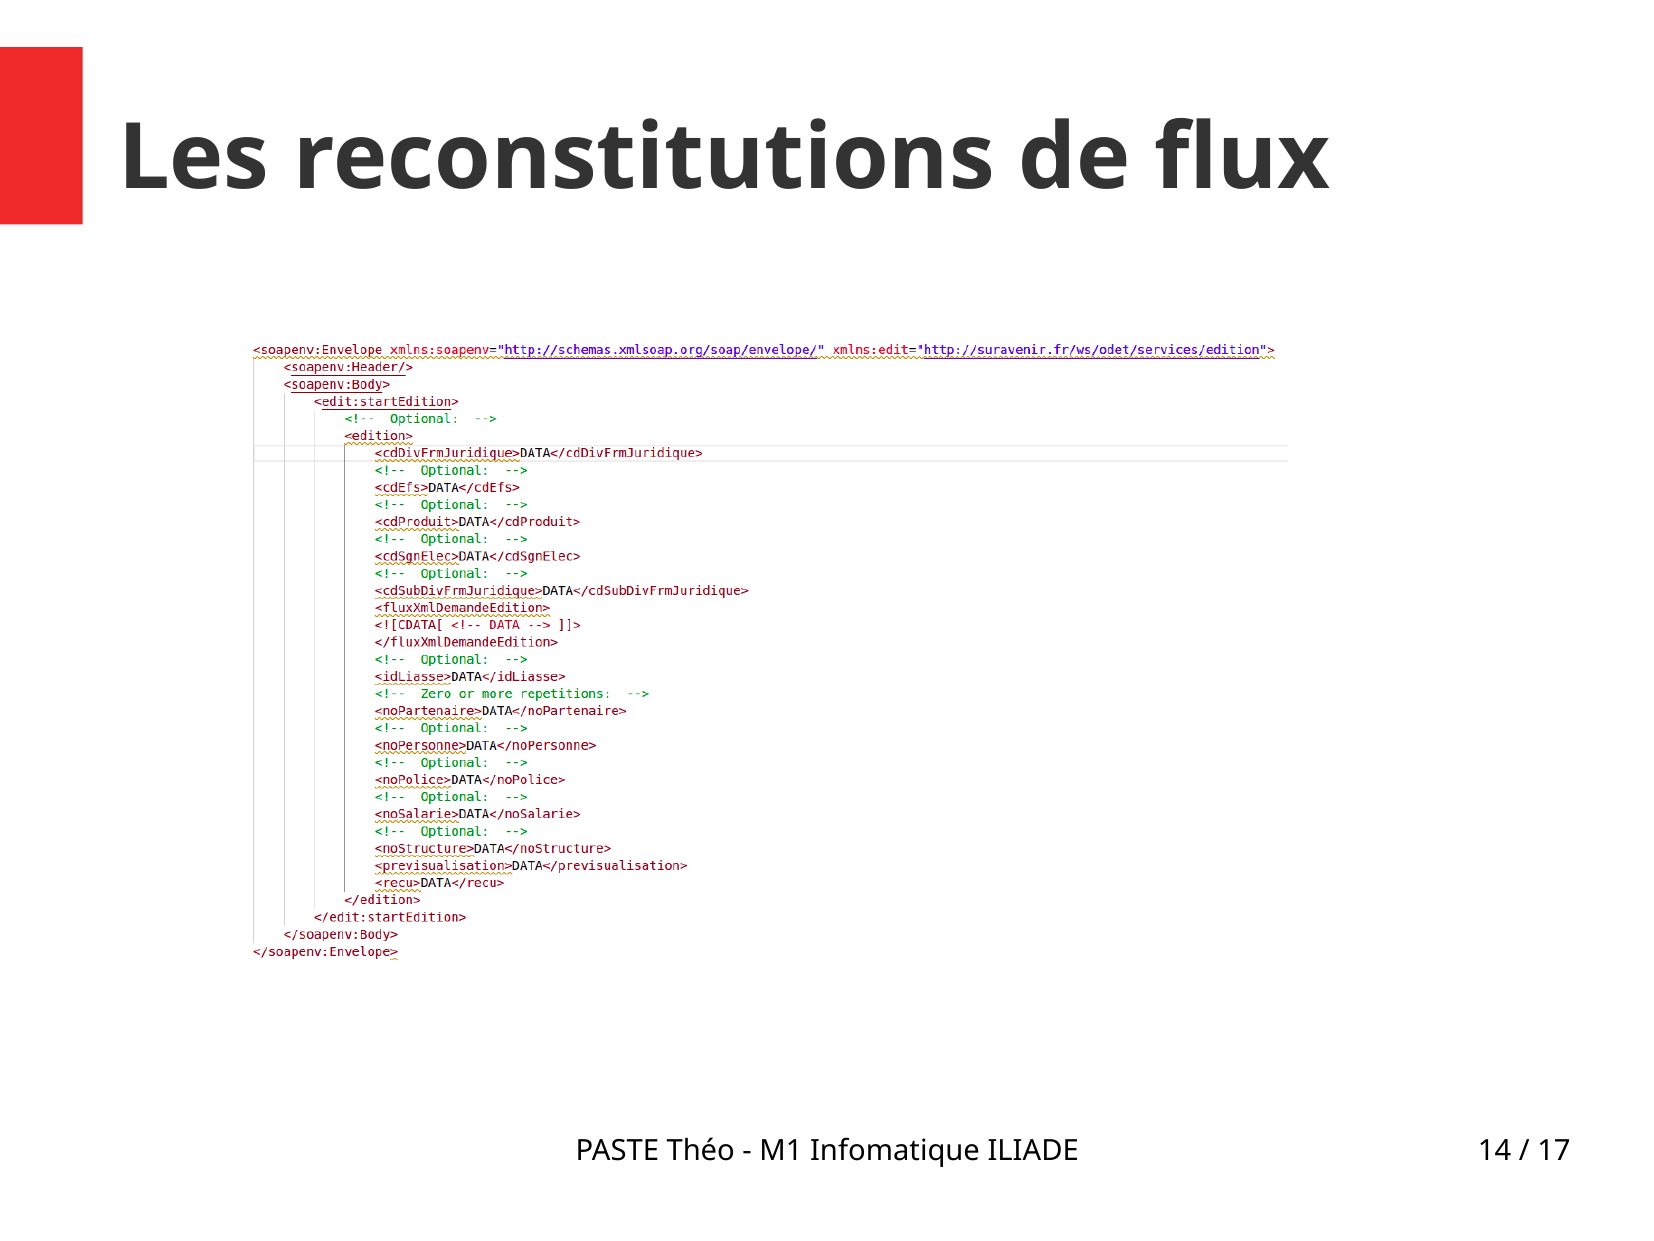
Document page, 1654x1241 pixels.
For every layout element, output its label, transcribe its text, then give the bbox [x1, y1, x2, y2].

title Les reconstitutions de flux [118, 49, 1571, 257]
picture [248, 342, 1288, 960]
